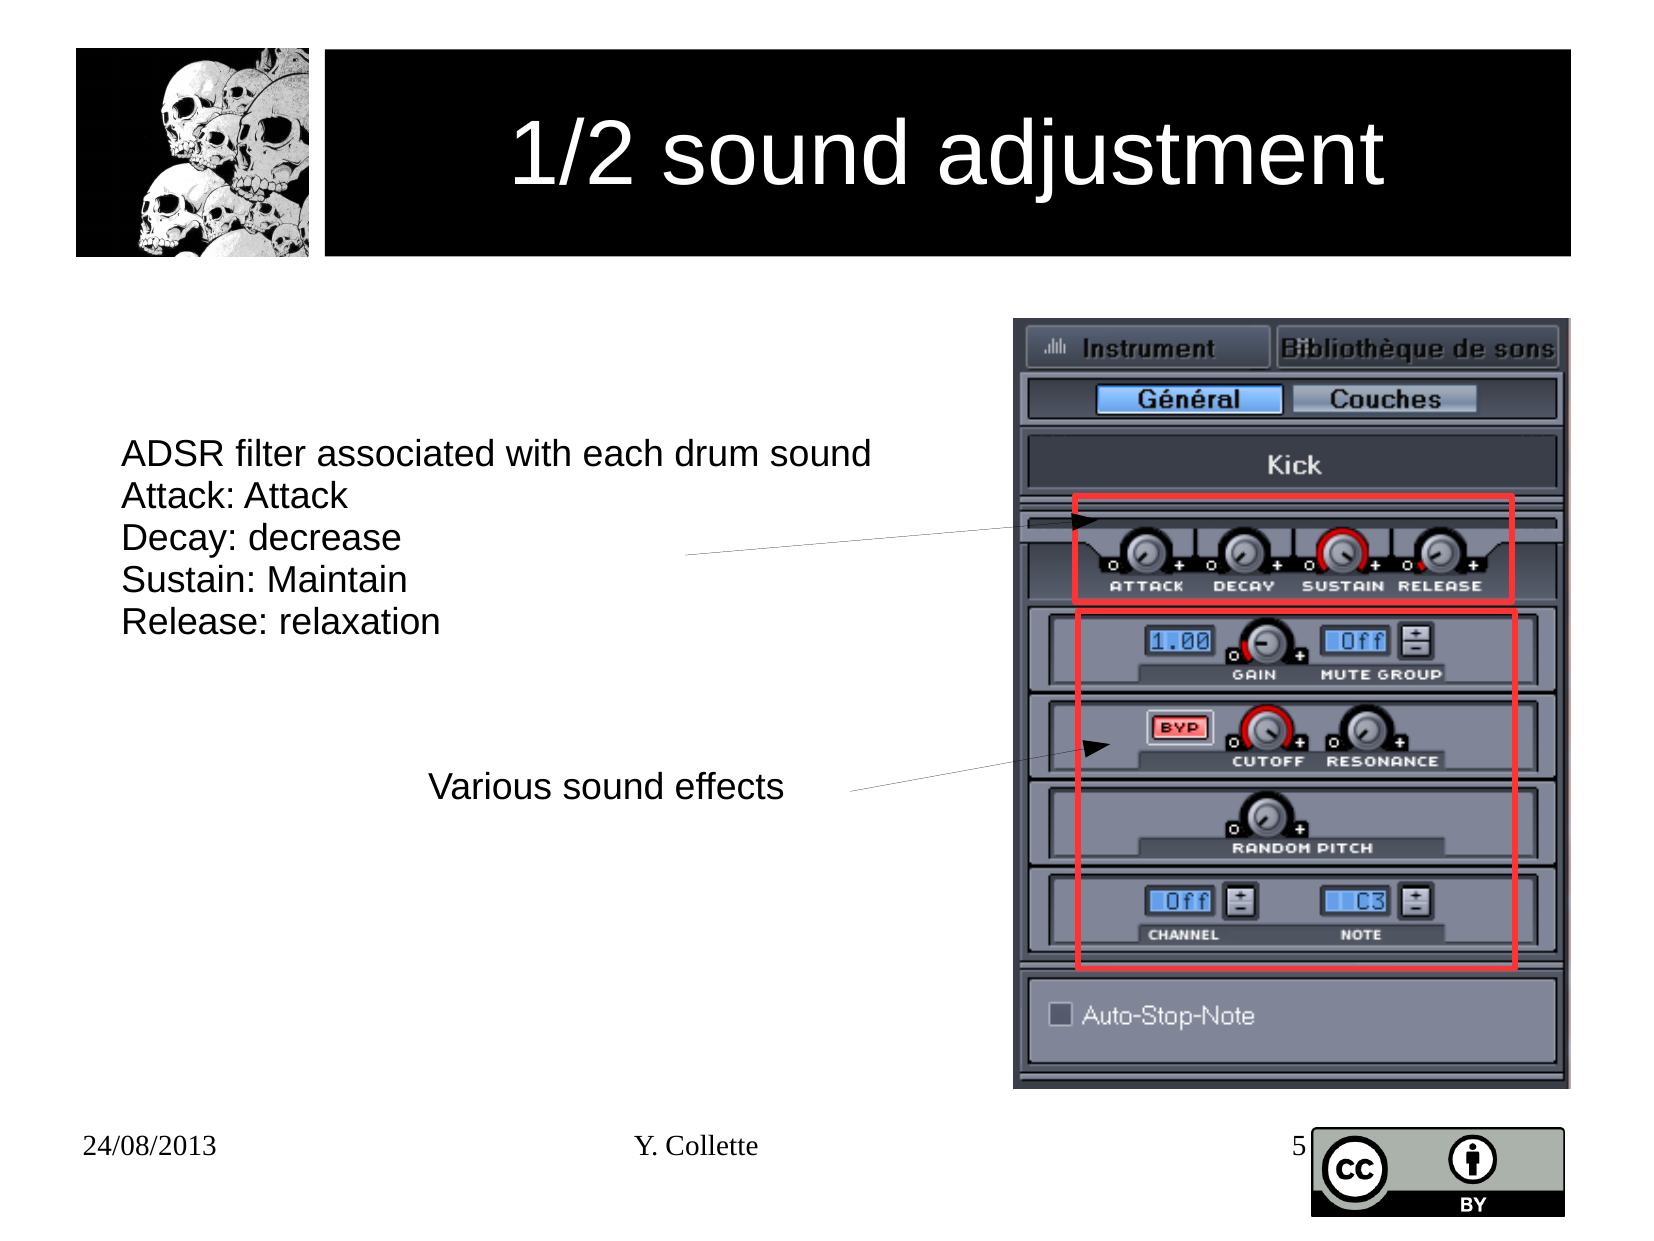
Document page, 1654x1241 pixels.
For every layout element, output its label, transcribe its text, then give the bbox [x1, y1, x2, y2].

picture [1081, 614, 1512, 966]
text_box ADSR filter associated with each drum sound Attack: Attack Decay: decrease Sustain: Maintain Release: relaxation [106, 425, 898, 650]
picture [1078, 499, 1509, 599]
title 1/2 sound adjustment [324, 49, 1571, 257]
text_box Various sound effects [413, 758, 851, 815]
picture [76, 48, 309, 257]
picture [1311, 1127, 1565, 1217]
picture [1013, 318, 1571, 1089]
